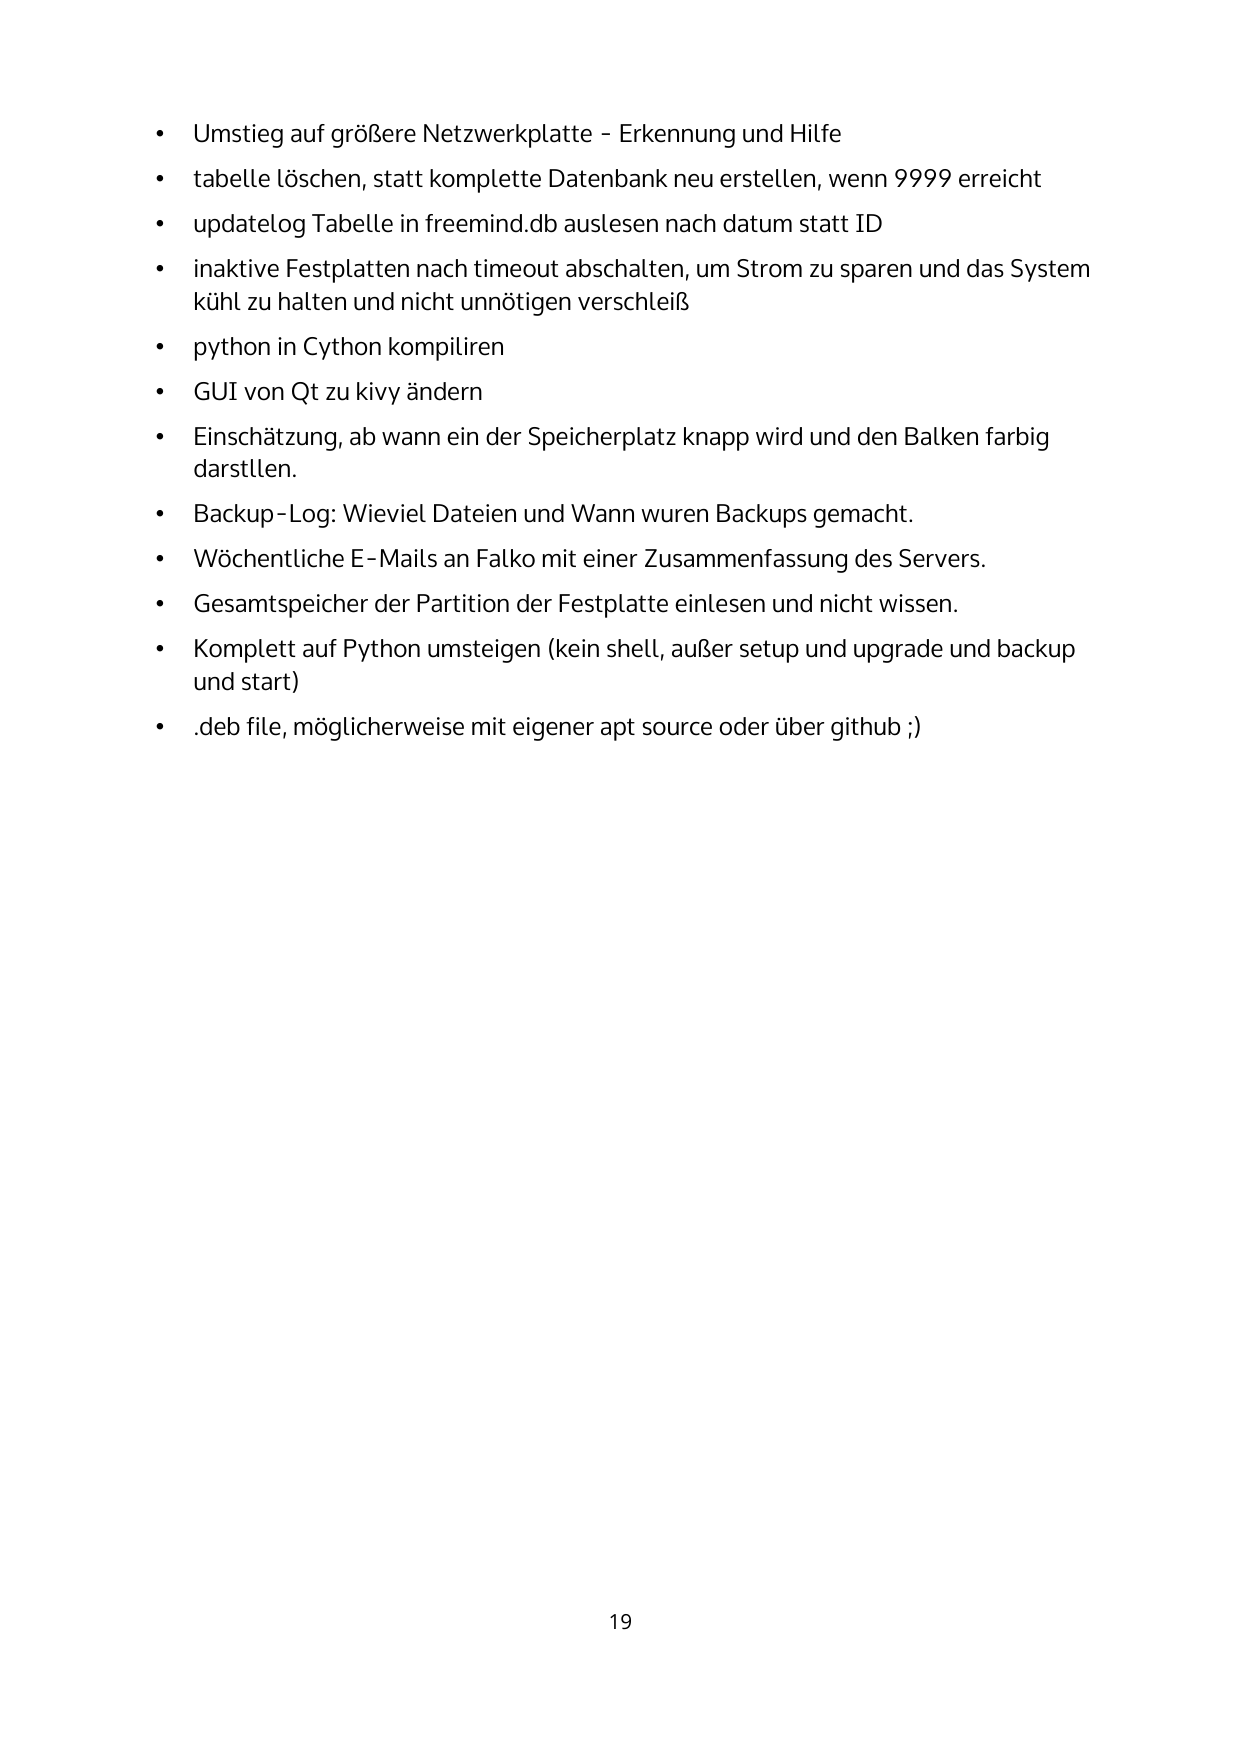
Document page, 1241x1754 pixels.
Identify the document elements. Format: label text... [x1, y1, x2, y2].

list Backup-Log: Wieviel Dateien und Wann wuren Backups gemacht. [156, 498, 1122, 531]
list updatelog Tabelle in freemind.db auslesen nach datum statt ID [156, 208, 1122, 241]
list Umstieg auf größere Netzwerkplatte - Erkennung und Hilfe [156, 118, 1122, 151]
list Gesamtspeicher der Partition der Festplatte einlesen und nicht wissen. [156, 588, 1122, 621]
list Komplett auf Python umsteigen (kein shell, außer setup und upgrade und backup und start) [156, 633, 1122, 698]
list .deb file, möglicherweise mit eigener apt source oder über github ;) [156, 711, 1122, 743]
list inaktive Festplatten nach timeout abschalten, um Strom zu sparen und das System kühl zu halten und nicht unnötigen verschleiß [156, 253, 1122, 318]
list tabelle löschen, statt komplette Datenbank neu erstellen, wenn 9999 erreicht [156, 163, 1122, 196]
list Einschätzung, ab wann ein der Speicherplatz knapp wird und den Balken farbig darstllen. [156, 421, 1122, 486]
list python in Cython kompiliren [156, 331, 1122, 363]
list Wöchentliche E-Mails an Falko mit einer Zusammenfassung des Servers. [156, 543, 1122, 576]
list GUI von Qt zu kivy ändern [156, 376, 1122, 408]
